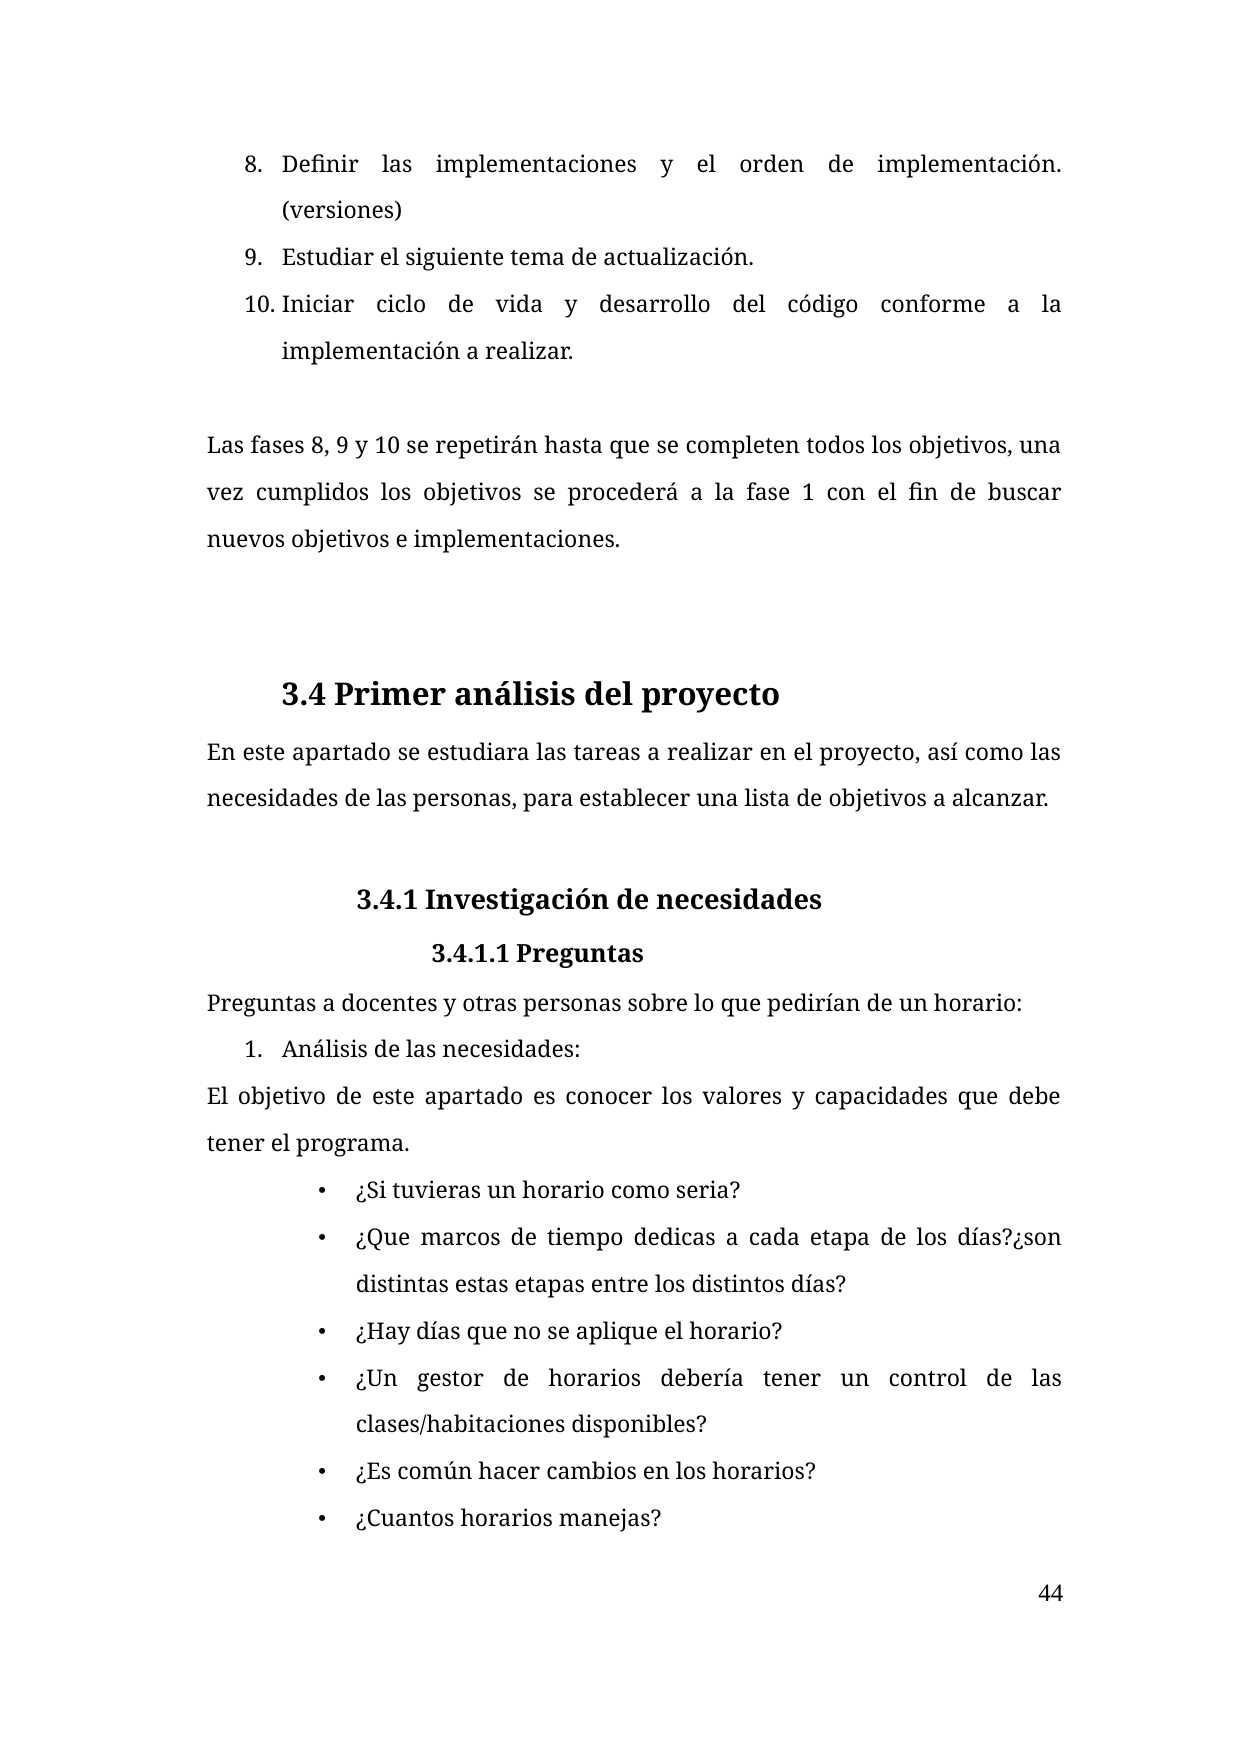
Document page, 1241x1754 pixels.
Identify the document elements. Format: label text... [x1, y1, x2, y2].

text Preguntas a docentes y otras personas sobre lo que pedirían de un horario: [207, 987, 1063, 1018]
list ¿Es común hacer cambios en los horarios? [318, 1455, 1063, 1487]
list Estudiar el siguiente tema de actualización. [244, 241, 1063, 273]
list ¿Que marcos de tiempo dedicas a cada etapa de los días?¿son distintas estas etapas entre los distintos días? [318, 1221, 1063, 1299]
text El objetivo de este apartado es conocer los valores y capacidades que debe tener el programa. [207, 1080, 1063, 1158]
list ¿Cuantos horarios manejas? [318, 1502, 1063, 1533]
list ¿Hay días que no se aplique el horario? [318, 1315, 1063, 1346]
text 3.4 Primer análisis del proyecto [207, 672, 1063, 714]
list Definir las implementaciones y el orden de implementación. (versiones) [244, 148, 1063, 226]
text 3.4.1.1 Preguntas [207, 936, 1063, 969]
text En este apartado se estudiara las tareas a realizar en el proyecto, así como las necesidades de las personas, para establecer una lista de objetivos a alcanzar. [207, 735, 1063, 813]
list ¿Si tuvieras un horario como seria? [318, 1174, 1063, 1205]
list Iniciar ciclo de vida y desarrollo del código conforme a la implementación a realizar. [244, 288, 1063, 366]
text Las fases 8, 9 y 10 se repetirán hasta que se completen todos los objetivos, una vez cumplidos los objetivos se procederá a la fase 1 con el fin de buscar nuevos objetivos e implementaciones. [207, 429, 1063, 554]
list ¿Un gestor de horarios debería tener un control de las clases/habitaciones disponibles? [318, 1362, 1063, 1440]
list Análisis de las necesidades: [244, 1033, 1063, 1065]
text 3.4.1 Investigación de necesidades [207, 880, 1063, 917]
